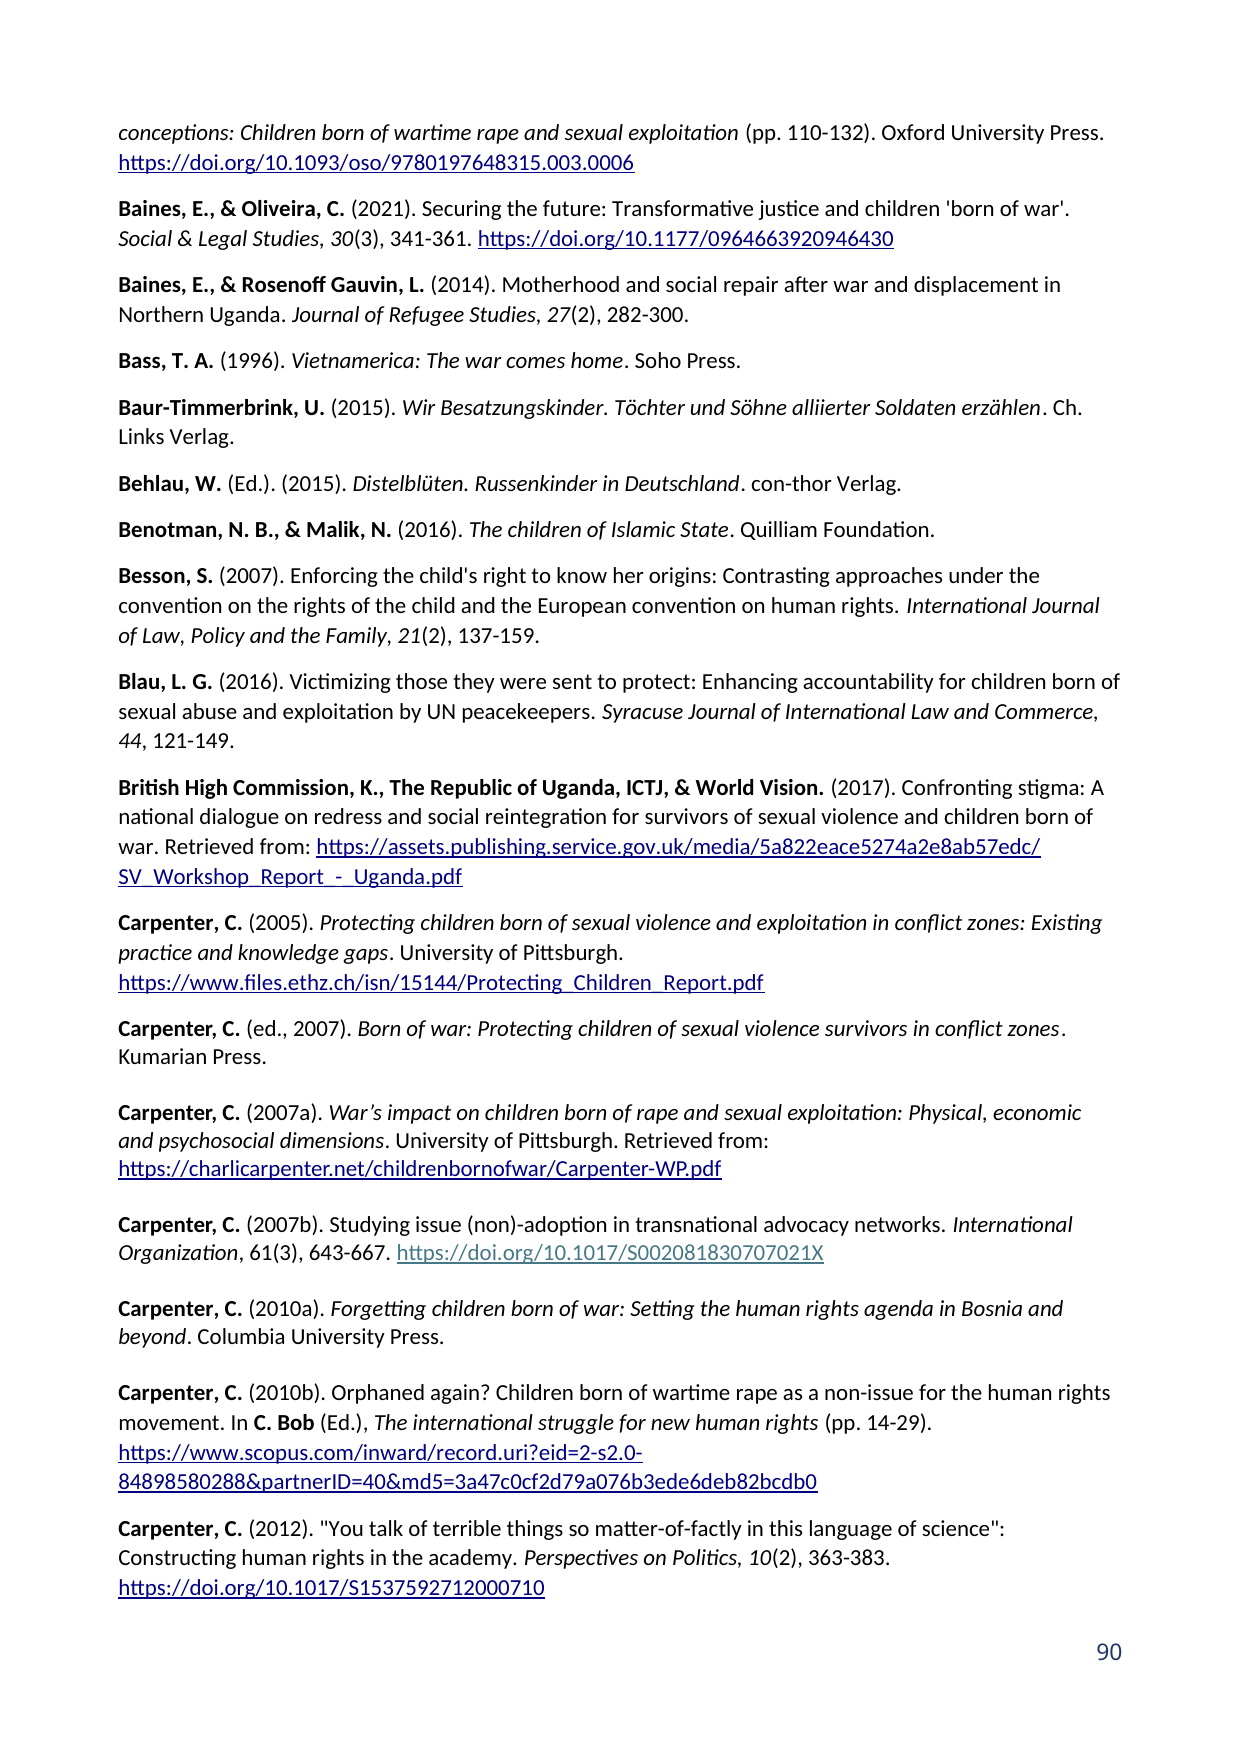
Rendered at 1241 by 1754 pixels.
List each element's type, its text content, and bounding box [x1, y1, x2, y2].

text Carpenter, C. (2012). "You talk of terrible things so matter-of-factly in this language of science": Constructing human rights in the academy. Perspectives on Politics, 10(2), 363-383. https://doi.org/10.1017/S1537592712000710 [118, 1514, 1122, 1601]
text Carpenter, C. (2005). Protecting children born of sexual violence and exploitation in conflict zones: Existing practice and knowledge gaps. University of Pittsburgh. https://www.files.ethz.ch/isn/15144/Protecting_Children_Report.pdf [118, 908, 1122, 996]
text Blau, L. G. (2016). Victimizing those they were sent to protect: Enhancing accountability for children born of sexual abuse and exploitation by UN peacekeepers. Syracuse Journal of International Law and Commerce, 44, 121-149. [118, 667, 1122, 754]
text Baines, E., & Oliveira, C. (2021). Securing the future: Transformative justice and children 'born of war'. Social & Legal Studies, 30(3), 341-361. https://doi.org/10.1177/0964663920946430 [118, 194, 1122, 252]
text Carpenter, C. (2007a). War’s impact on children born of rape and sexual exploitation: Physical, economic and psychosocial dimensions. University of Pittsburgh. Retrieved from: https://charlicarpenter.net/childrenbornofwar/Carpenter-WP.pdf [118, 1098, 1122, 1182]
text Carpenter, C. (ed., 2007). Born of war: Protecting children of sexual violence survivors in conflict zones. Kumarian Press. [118, 1014, 1122, 1070]
text Behlau, W. (Ed.). (2015). Distelblüten. Russenkinder in Deutschland. con-thor Verlag. [118, 469, 1122, 497]
text Baur-Timmerbrink, U. (2015). Wir Besatzungskinder. Töchter und Söhne alliierter Soldaten erzählen. Ch. Links Verlag. [118, 393, 1122, 450]
text Carpenter, C. (2010a). Forgetting children born of war: Setting the human rights agenda in Bosnia and beyond. Columbia University Press. [118, 1294, 1122, 1350]
text British High Commission, K., The Republic of Uganda, ICTJ, & World Vision. (2017). Confronting stigma: A national dialogue on redress and social reintegration for survivors of sexual violence and children born of war. Retrieved from: https://assets.publishing.service.gov.uk/media/5a822eace5274a2e8ab57edc/SV_Workshop_Report_-_Uganda.pdf [118, 773, 1122, 890]
text Carpenter, C. (2007b). Studying issue (non)-adoption in transnational advocacy networks. International Organization, 61(3), 643-667. https://doi.org/10.1017/S002081830707021X [118, 1210, 1122, 1266]
text Benotman, N. B., & Malik, N. (2016). The children of Islamic State. Quilliam Foundation. [118, 515, 1122, 543]
text Carpenter, C. (2010b). Orphaned again? Children born of wartime rape as a non-issue for the human rights movement. In C. Bob (Ed.), The international struggle for new human rights (pp. 14-29). https://www.scopus.com/inward/record.uri?eid=2-s2.0-84898580288&partnerID=40&md5=3a47c0cf2d79a076b3ede6deb82bcdb0 [118, 1378, 1122, 1495]
text Bass, T. A. (1996). Vietnamerica: The war comes home. Soho Press. [118, 346, 1122, 374]
text Baines, E., & Rosenoff Gauvin, L. (2014). Motherhood and social repair after war and displacement in Northern Uganda. Journal of Refugee Studies, 27(2), 282-300. [118, 270, 1122, 328]
text conceptions: Children born of wartime rape and sexual exploitation (pp. 110-132). Oxford University Press. https://doi.org/10.1093/oso/9780197648315.003.0006 [118, 118, 1122, 176]
text Besson, S. (2007). Enforcing the child's right to know her origins: Contrasting approaches under the convention on the rights of the child and the European convention on human rights. International Journal of Law, Policy and the Family, 21(2), 137-159. [118, 561, 1122, 649]
